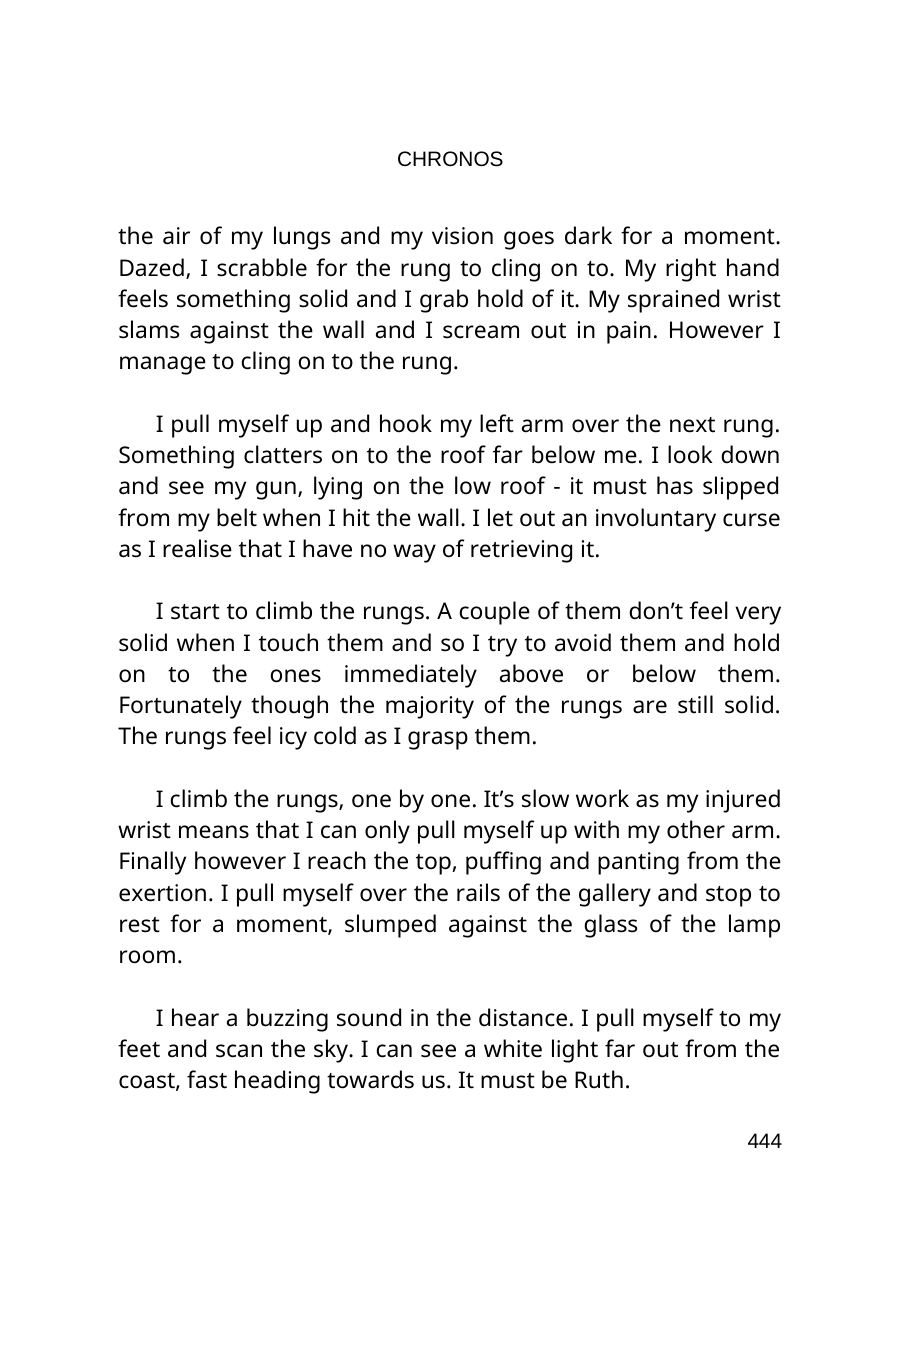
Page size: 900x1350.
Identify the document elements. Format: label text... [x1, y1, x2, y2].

text I start to climb the rungs. A couple of them don’t feel very solid when I touch them and so I try to avoid them and hold on to the ones immediately above or below them. Fortunately though the majority of the rungs are still solid. The rungs feel icy cold as I grasp them. [118, 595, 782, 751]
text I climb the rungs, one by one. It’s slow work as my injured wrist means that I can only pull myself up with my other arm. Finally however I reach the top, puffing and panting from the exertion. I pull myself over the rails of the gallery and stop to rest for a moment, slumped against the glass of the lamp room. [118, 783, 782, 970]
text the air of my lungs and my vision goes dark for a moment. Dazed, I scrabble for the rung to cling on to. My right hand feels something solid and I grab hold of it. My sprained wrist slams against the wall and I scream out in pain. However I manage to cling on to the rung. [118, 220, 782, 376]
text I pull myself up and hook my left arm over the next rung. Something clatters on to the roof far below me. I look down and see my gun, lying on the low roof - it must has slipped from my belt when I hit the wall. I let out an involuntary curse as I realise that I have no way of retrieving it. [118, 408, 782, 564]
text I hear a buzzing sound in the distance. I pull myself to my feet and scan the sky. I can see a white light far out from the coast, fast heading towards us. It must be Ruth. [118, 1001, 782, 1095]
